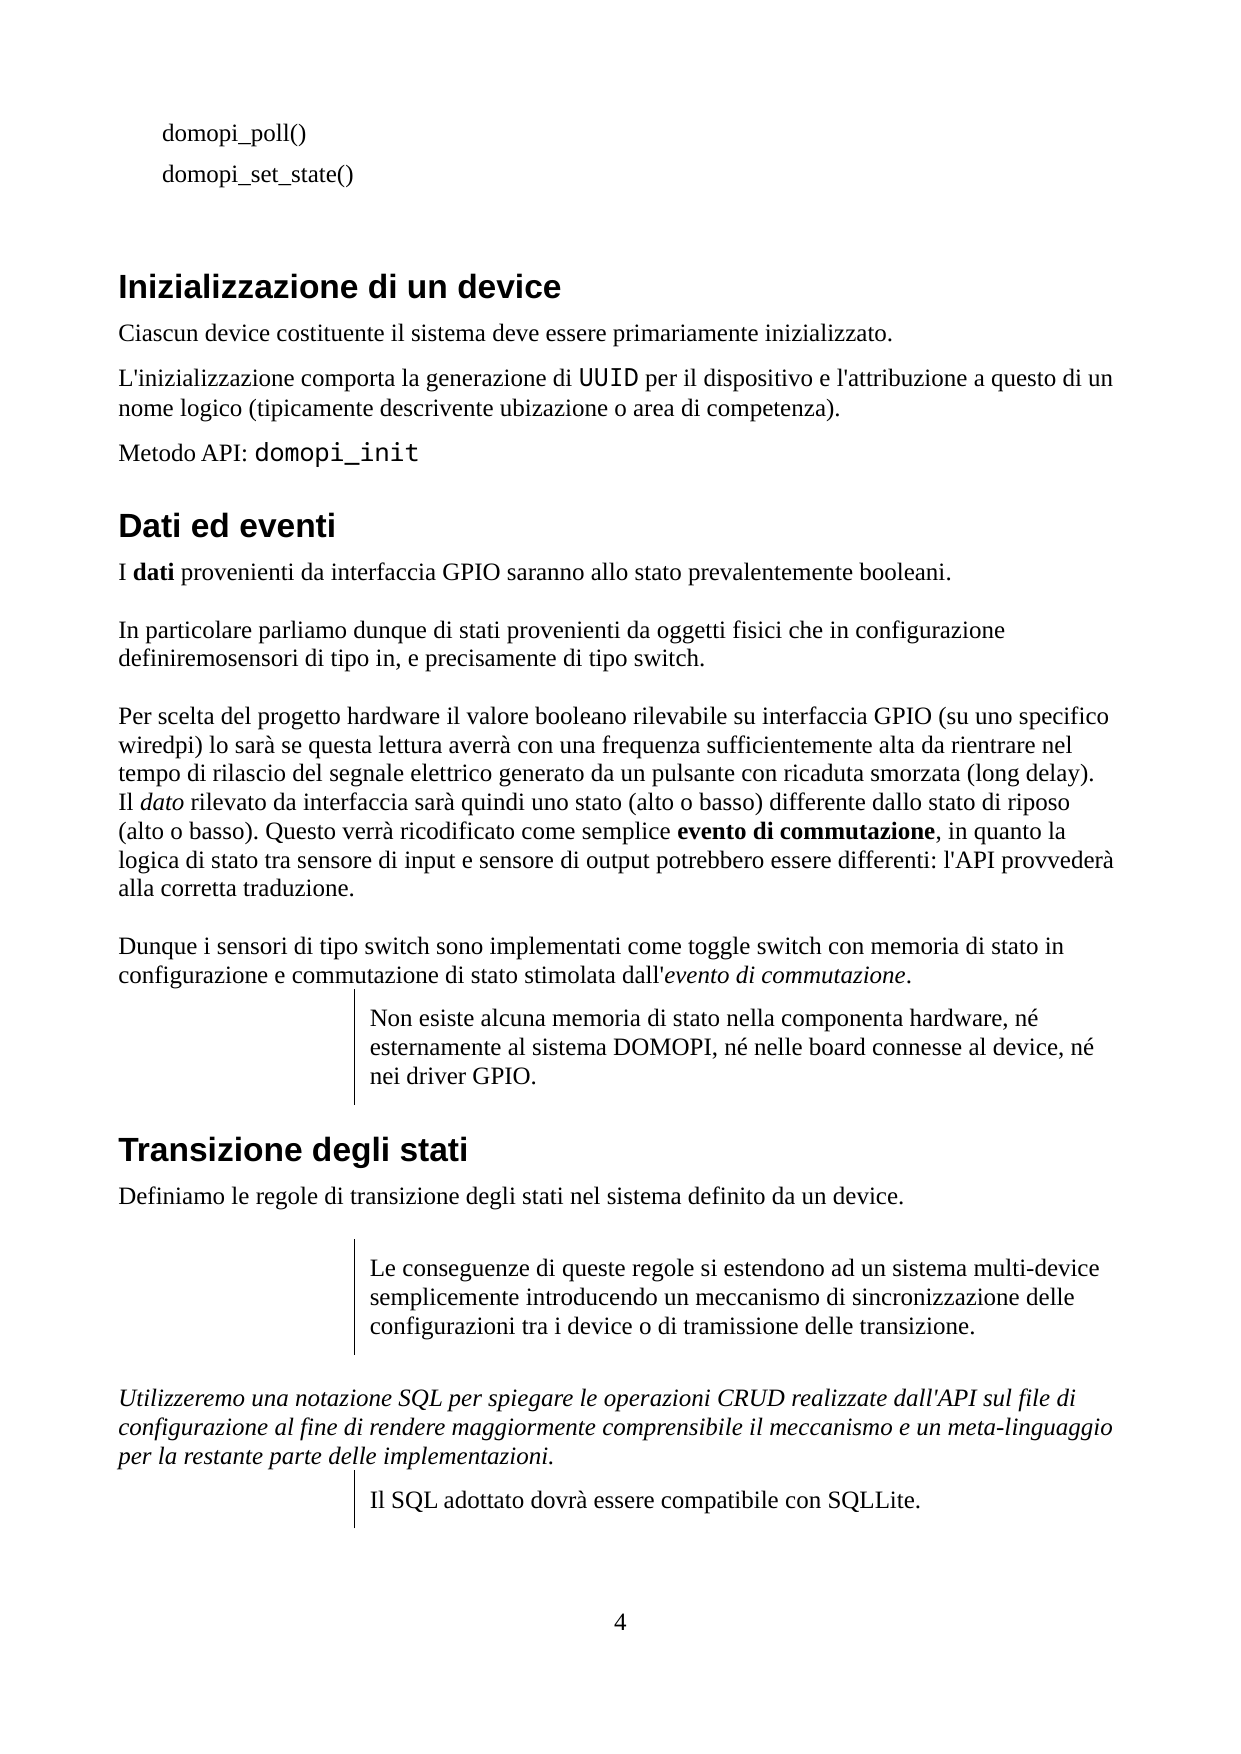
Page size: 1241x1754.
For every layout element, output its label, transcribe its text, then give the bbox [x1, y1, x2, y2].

text L'inizializzazione comporta la generazione di UUID per il dispositivo e l'attribuzione a questo di un nome logico (tipicamente descrivente ubizazione o area di competenza). [118, 359, 1122, 422]
text domopi_poll() [118, 118, 1122, 147]
text In particolare parliamo dunque di stati provenienti da oggetti fisici che in configurazione definiremosensori di tipo in, e precisamente di tipo switch. [118, 615, 1122, 672]
subtitle Dati ed eventi [118, 506, 1122, 545]
text Per scelta del progetto hardware il valore booleano rilevabile su interfaccia GPIO (su uno specifico wiredpi) lo sarà se questa lettura averrà con una frequenza sufficientemente alta da rientrare nel tempo di rilascio del segnale elettrico generato da un pulsante con ricaduta smorzata (long delay). [118, 701, 1122, 787]
text Il SQL adottato dovrà essere compatibile con SQLLite. [355, 1470, 1122, 1528]
subtitle Inizializzazione di un device [118, 267, 1122, 306]
text domopi_set_state() [118, 159, 1122, 188]
text Utilizzeremo una notazione SQL per spiegare le operazioni CRUD realizzate dall'API sul file di configurazione al fine di rendere maggiormente comprensibile il meccanismo e un meta-linguaggio per la restante parte delle implementazioni. [118, 1383, 1122, 1470]
text Il dato rilevato da interfaccia sarà quindi uno stato (alto o basso) differente dallo stato di riposo (alto o basso). Questo verrà ricodificato come semplice evento di commutazione, in quanto la logica di stato tra sensore di input e sensore di output potrebbero essere differenti: l'API provvederà alla corretta traduzione. [118, 787, 1122, 902]
text Le conseguenze di queste regole si estendono ad un sistema multi-device semplicemente introducendo un meccanismo di sincronizzazione delle configurazioni tra i device o di tramissione delle transizione. [354, 1238, 1122, 1355]
text Ciascun device costituente il sistema deve essere primariamente inizializzato. [118, 318, 1122, 347]
subtitle Transizione degli stati [118, 1130, 1122, 1168]
text Non esiste alcuna memoria di stato nella componenta hardware, né esternamente al sistema DOMOPI, né nelle board connesse al device, né nei driver GPIO. [354, 988, 1122, 1105]
text Dunque i sensori di tipo switch sono implementati come toggle switch con memoria di stato in configurazione e commutazione di stato stimolata dall'evento di commutazione. [118, 931, 1122, 988]
text I dati provenienti da interfaccia GPIO saranno allo stato prevalentemente booleani. [118, 557, 1122, 586]
text Definiamo le regole di transizione degli stati nel sistema definito da un device. [118, 1181, 1122, 1210]
text Metodo API: domopi_init [118, 434, 1122, 469]
